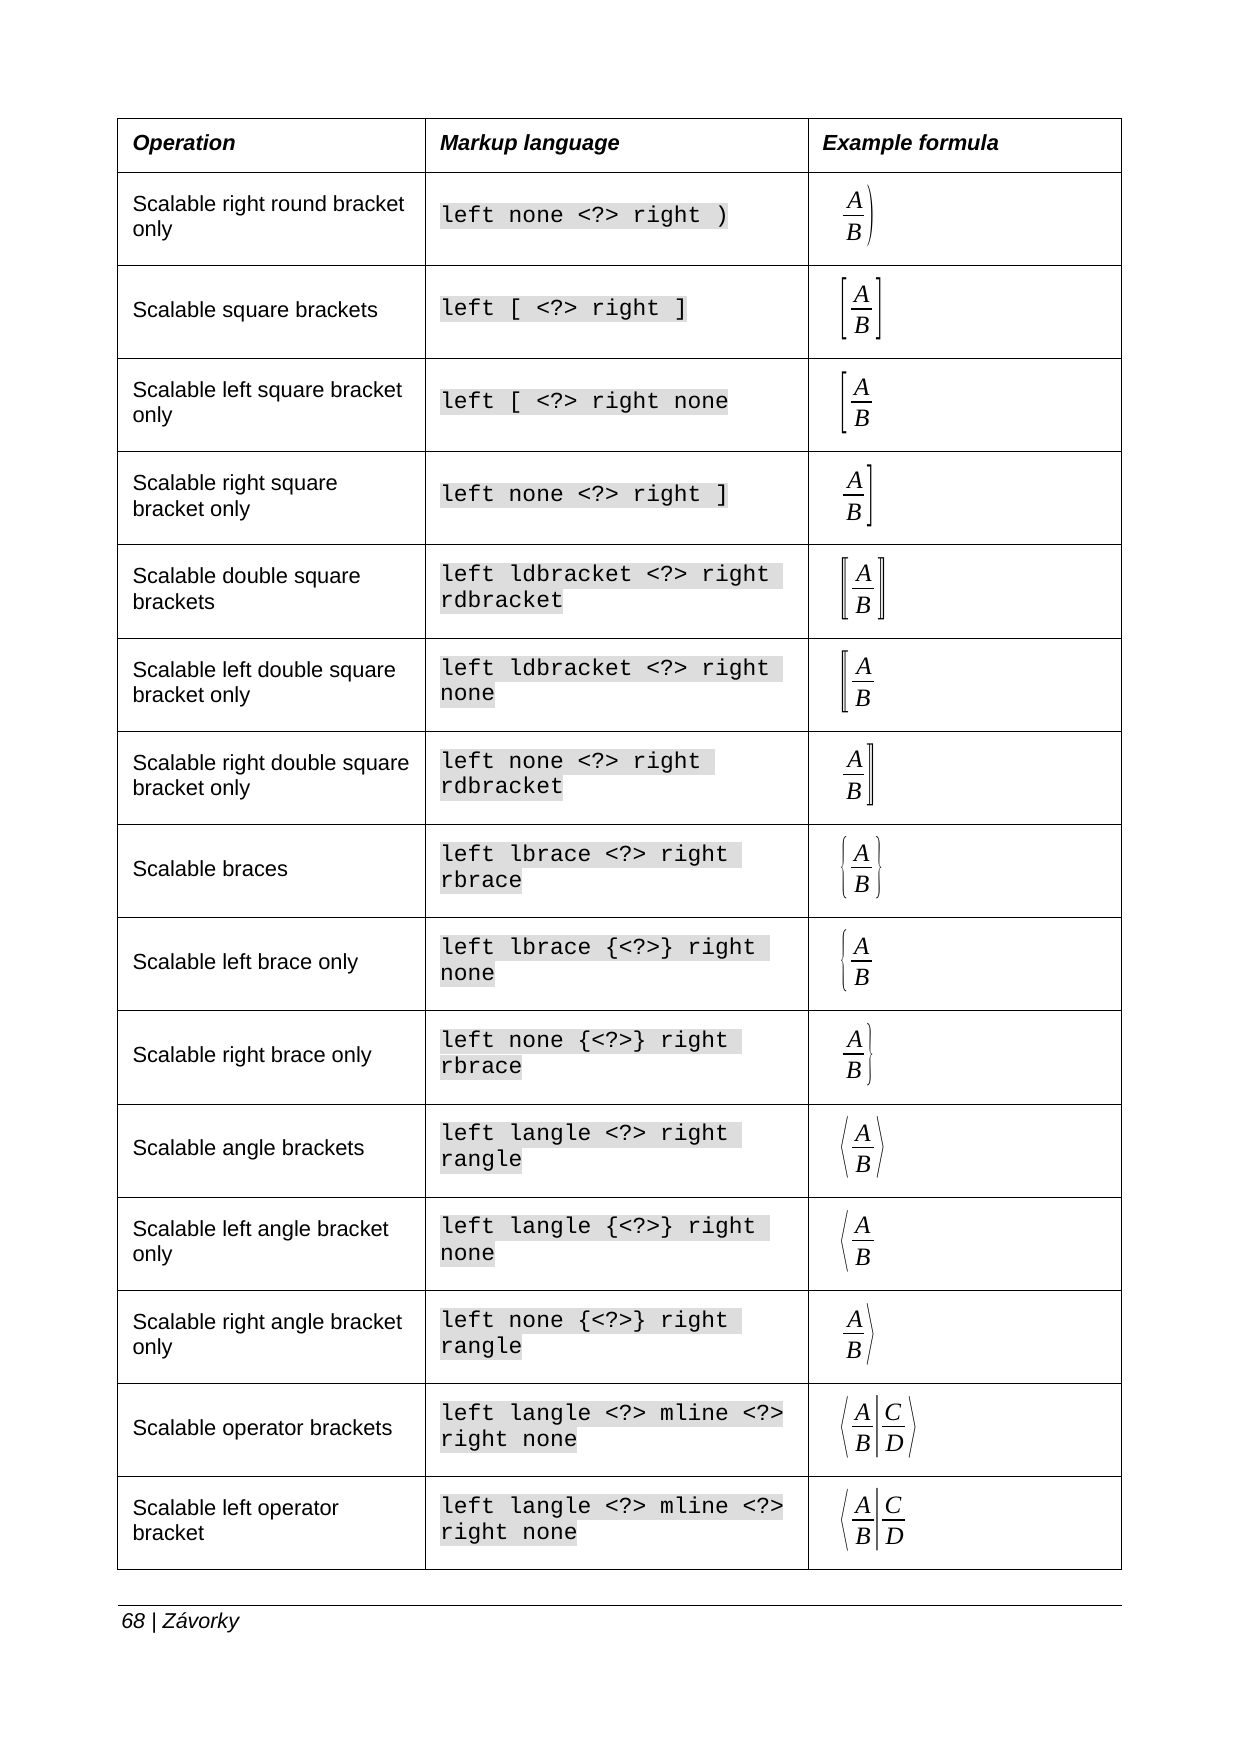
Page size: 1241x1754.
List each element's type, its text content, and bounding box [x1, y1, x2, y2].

table_cell [809, 266, 1121, 358]
table_cell left lbrace <?> right rbrace [426, 825, 808, 917]
table_cell Scalable square brackets [118, 266, 425, 358]
table_cell Scalable left brace only [118, 918, 425, 1010]
table_cell Scalable right brace only [118, 1011, 425, 1103]
table_cell [809, 1477, 1121, 1569]
table_cell [809, 1198, 1121, 1290]
table_cell [809, 639, 1121, 731]
table_header Markup language [426, 119, 808, 172]
table_cell [809, 359, 1121, 451]
table_cell Scalable left square bracket only [118, 359, 425, 451]
table_cell left ldbracket <?> right none [426, 639, 808, 731]
table_cell left none {<?>} right rangle [426, 1291, 808, 1383]
table_cell left lbrace {<?>} right none [426, 918, 808, 1010]
table_cell [809, 545, 1121, 637]
table_cell Scalable left operator bracket [118, 1477, 425, 1569]
table_cell Scalable right angle bracket only [118, 1291, 425, 1383]
table_cell left [ <?> right none [426, 359, 808, 451]
table_cell [809, 732, 1121, 824]
table_cell Scalable right round bracket only [118, 173, 425, 265]
table_cell [809, 1011, 1121, 1103]
table_cell Scalable braces [118, 825, 425, 917]
table_cell Scalable operator brackets [118, 1384, 425, 1476]
table_cell left none <?> right ] [426, 452, 808, 544]
table_cell left none <?> right rdbracket [426, 732, 808, 824]
table_cell left [ <?> right ] [426, 266, 808, 358]
table_cell left none {<?>} right rbrace [426, 1011, 808, 1103]
table_cell Scalable angle brackets [118, 1105, 425, 1197]
table_cell Scalable right square bracket only [118, 452, 425, 544]
table_cell left ldbracket <?> right rdbracket [426, 545, 808, 637]
table_cell Scalable left angle bracket only [118, 1198, 425, 1290]
table_cell [809, 1384, 1121, 1476]
table_cell [809, 1105, 1121, 1197]
table_cell left langle <?> mline <?> right none [426, 1384, 808, 1476]
table_cell left langle <?> right rangle [426, 1105, 808, 1197]
table_header Operation [118, 119, 425, 172]
table_cell Scalable left double square bracket only [118, 639, 425, 731]
table_cell left langle <?> mline <?> right none [426, 1477, 808, 1569]
table_cell Scalable double square brackets [118, 545, 425, 637]
table_cell [809, 1291, 1121, 1383]
table_cell left langle {<?>} right none [426, 1198, 808, 1290]
table_cell [809, 918, 1121, 1010]
table_cell [809, 173, 1121, 265]
table_cell [809, 452, 1121, 544]
table_cell [809, 825, 1121, 917]
table_header Example formula [809, 119, 1121, 172]
table_cell left none <?> right ) [426, 173, 808, 265]
table_cell Scalable right double square bracket only [118, 732, 425, 824]
